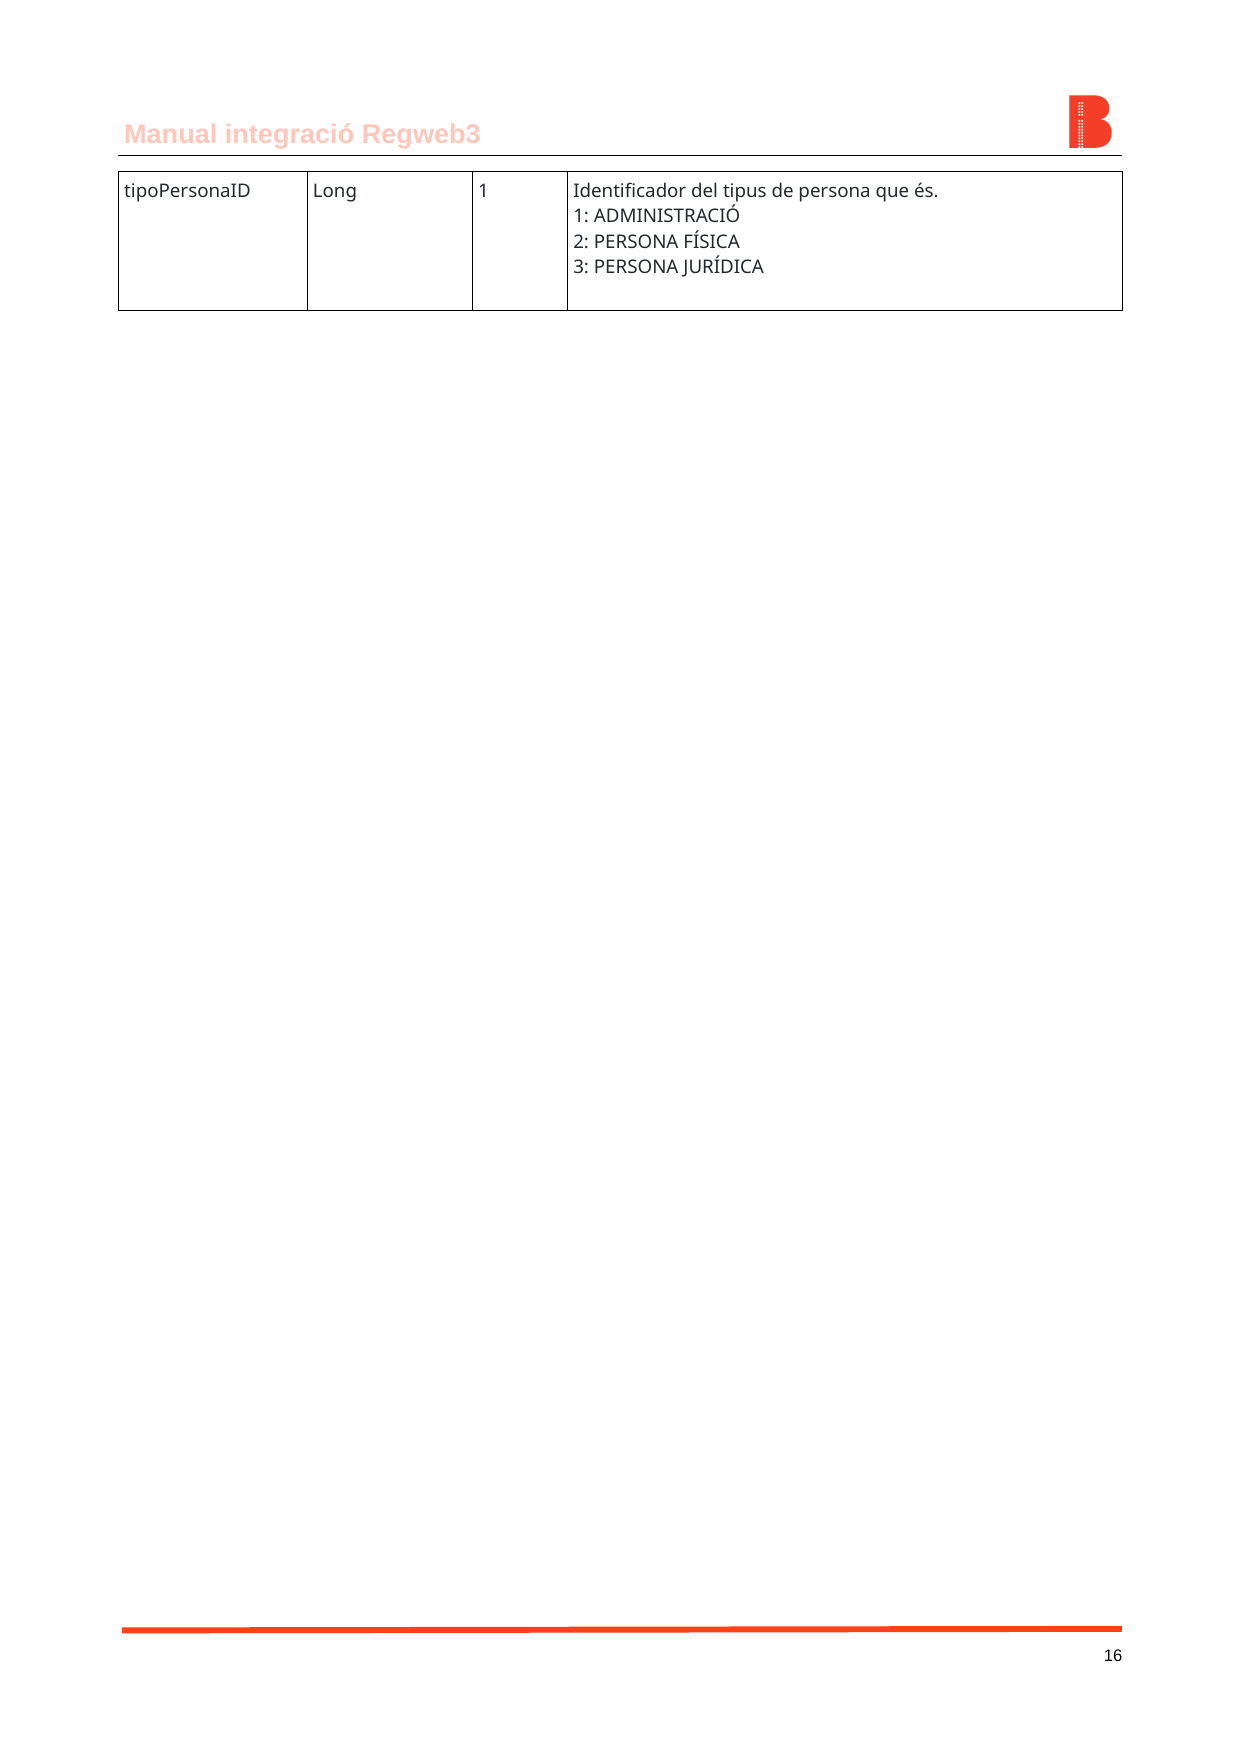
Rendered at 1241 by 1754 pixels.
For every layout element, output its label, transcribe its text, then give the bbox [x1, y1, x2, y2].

picture [1063, 94, 1117, 150]
table_cell 1 [473, 172, 567, 310]
table_cell tipoPersonaID [119, 172, 307, 310]
table_cell Identificador del tipus de persona que és. 1: ADMINISTRACIÓ 2: PERSONA FÍSICA 3: PERSONA JURÍDICA [568, 172, 1122, 310]
table_cell Long [308, 172, 472, 310]
